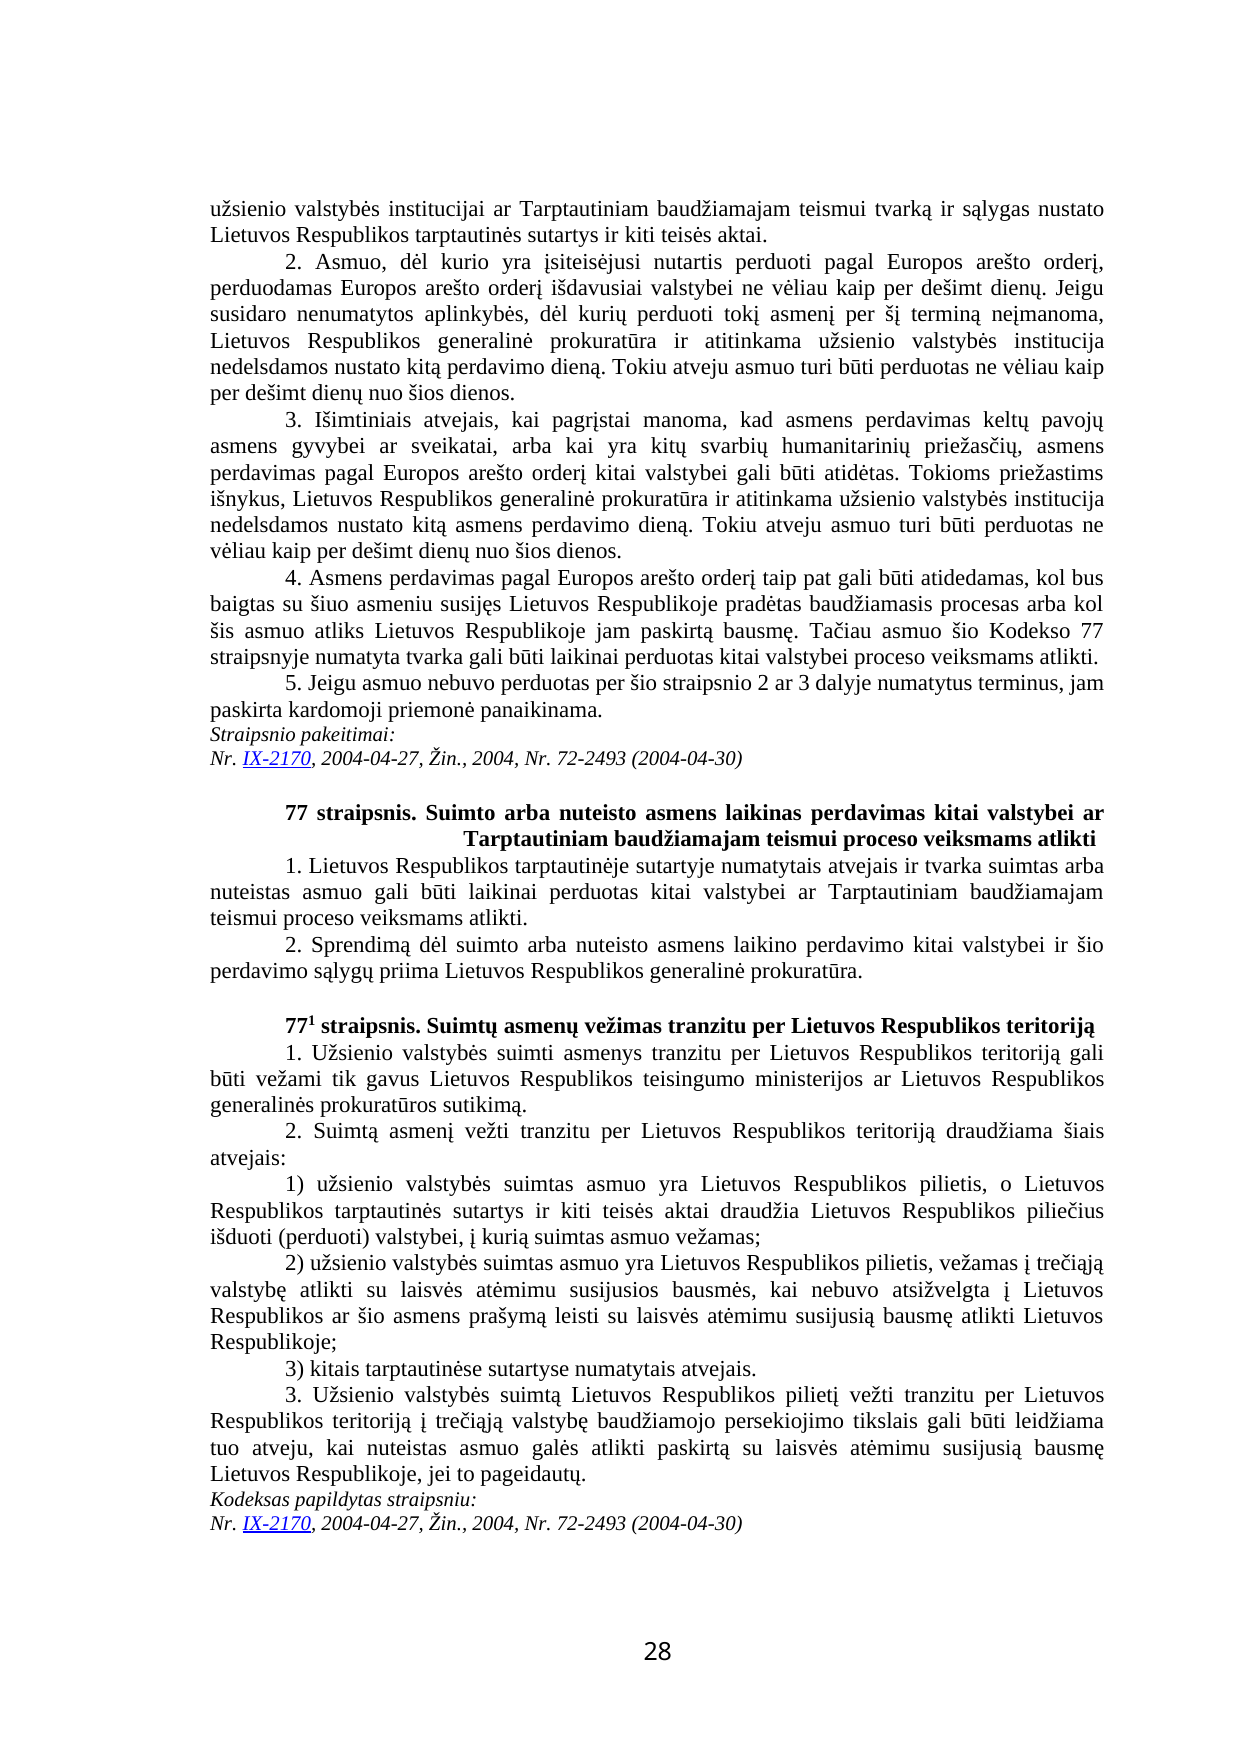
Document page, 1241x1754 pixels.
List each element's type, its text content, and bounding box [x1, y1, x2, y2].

text 2) užsienio valstybės suimtas asmuo yra Lietuvos Respublikos pilietis, vežamas į trečiąją valstybę atlikti su laisvės atėmimu susijusios bausmės, kai nebuvo atsižvelgta į Lietuvos Respublikos ar šio asmens prašymą leisti su laisvės atėmimu susijusią bausmę atlikti Lietuvos Respublikoje; [210, 1249, 1106, 1355]
text 2. Asmuo, dėl kurio yra įsiteisėjusi nutartis perduoti pagal Europos arešto orderį, perduodamas Europos arešto orderį išdavusiai valstybei ne vėliau kaip per dešimt dienų. Jeigu susidaro nenumatytos aplinkybės, dėl kurių perduoti tokį asmenį per šį terminą neįmanoma, Lietuvos Respublikos generalinė prokuratūra ir atitinkama užsienio valstybės institucija nedelsdamos nustato kitą perdavimo dieną. Tokiu atveju asmuo turi būti perduotas ne vėliau kaip per dešimt dienų nuo šios dienos. [210, 248, 1106, 406]
text 4. Asmens perdavimas pagal Europos arešto orderį taip pat gali būti atidedamas, kol bus baigtas su šiuo asmeniu susijęs Lietuvos Respublikoje pradėtas baudžiamasis procesas arba kol šis asmuo atliks Lietuvos Respublikoje jam paskirtą bausmę. Tačiau asmuo šio Kodekso 77 straipsnyje numatyta tvarka gali būti laikinai perduotas kitai valstybei proceso veiksmams atlikti. [210, 564, 1106, 669]
text 2. Suimtą asmenį vežti tranzitu per Lietuvos Respublikos teritoriją draudžiama šiais atvejais: [210, 1118, 1106, 1170]
text 1. Užsienio valstybės suimti asmenys tranzitu per Lietuvos Respublikos teritoriją gali būti vežami tik gavus Lietuvos Respublikos teisingumo ministerijos ar Lietuvos Respublikos generalinės prokuratūros sutikimą. [210, 1038, 1106, 1118]
text Nr. IX-2170, 2004-04-27, Žin., 2004, Nr. 72-2493 (2004-04-30) [210, 1511, 1106, 1535]
text 3. Užsienio valstybės suimtą Lietuvos Respublikos pilietį vežti tranzitu per Lietuvos Respublikos teritoriją į trečiąją valstybę baudžiamojo persekiojimo tikslais gali būti leidžiama tuo atveju, kai nuteistas asmuo galės atlikti paskirtą su laisvės atėmimu susijusią bausmę Lietuvos Respublikoje, jei to pageidautų. [210, 1381, 1106, 1487]
text Straipsnio pakeitimai: [210, 722, 1106, 746]
text 771 straipsnis. Suimtų asmenų vežimas tranzitu per Lietuvos Respublikos teritoriją [285, 1012, 1106, 1038]
text užsienio valstybės institucijai ar Tarptautiniam baudžiamajam teismui tvarką ir sąlygas nustato Lietuvos Respublikos tarptautinės sutartys ir kiti teisės aktai. [210, 195, 1106, 248]
text Kodeksas papildytas straipsniu: [210, 1487, 1106, 1511]
text 1) užsienio valstybės suimtas asmuo yra Lietuvos Respublikos pilietis, o Lietuvos Respublikos tarptautinės sutartys ir kiti teisės aktai draudžia Lietuvos Respublikos piliečius išduoti (perduoti) valstybei, į kurią suimtas asmuo vežamas; [210, 1170, 1106, 1249]
text 3. Išimtiniais atvejais, kai pagrįstai manoma, kad asmens perdavimas keltų pavojų asmens gyvybei ar sveikatai, arba kai yra kitų svarbių humanitarinių priežasčių, asmens perdavimas pagal Europos arešto orderį kitai valstybei gali būti atidėtas. Tokioms priežastims išnykus, Lietuvos Respublikos generalinė prokuratūra ir atitinkama užsienio valstybės institucija nedelsdamos nustato kitą asmens perdavimo dieną. Tokiu atveju asmuo turi būti perduotas ne vėliau kaip per dešimt dienų nuo šios dienos. [210, 406, 1106, 564]
text 3) kitais tarptautinėse sutartyse numatytais atvejais. [210, 1355, 1106, 1381]
text 5. Jeigu asmuo nebuvo perduotas per šio straipsnio 2 ar 3 dalyje numatytus terminus, jam paskirta kardomoji priemonė panaikinama. [210, 669, 1106, 722]
text 1. Lietuvos Respublikos tarptautinėje sutartyje numatytais atvejais ir tvarka suimtas arba nuteistas asmuo gali būti laikinai perduotas kitai valstybei ar Tarptautiniam baudžiamajam teismui proceso veiksmams atlikti. [210, 852, 1106, 931]
text 2. Sprendimą dėl suimto arba nuteisto asmens laikino perdavimo kitai valstybei ir šio perdavimo sąlygų priima Lietuvos Respublikos generalinė prokuratūra. [210, 931, 1106, 983]
text 77 straipsnis. Suimto arba nuteisto asmens laikinas perdavimas kitai valstybei ar Tarptautiniam baudžiamajam teismui proceso veiksmams atlikti [285, 799, 1106, 852]
text Nr. IX-2170, 2004-04-27, Žin., 2004, Nr. 72-2493 (2004-04-30) [210, 746, 1106, 770]
